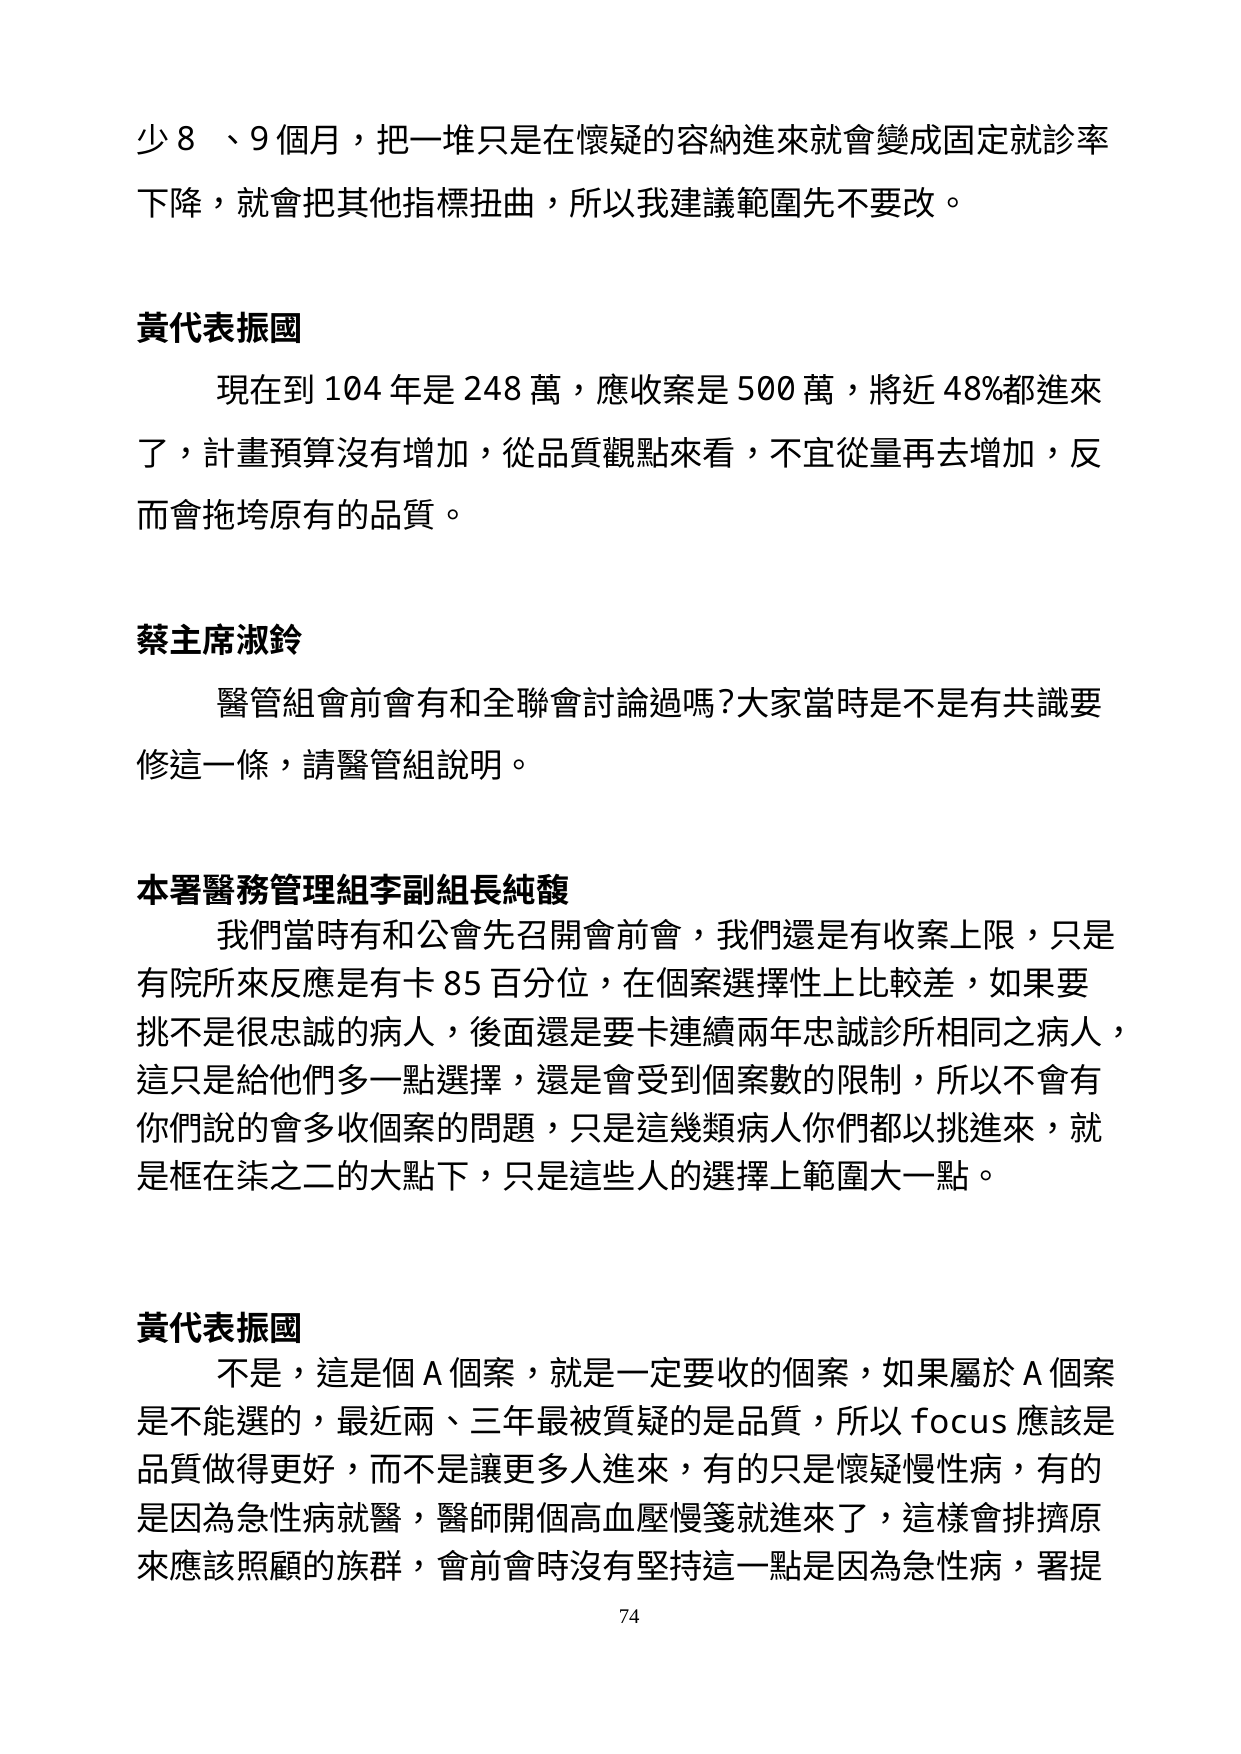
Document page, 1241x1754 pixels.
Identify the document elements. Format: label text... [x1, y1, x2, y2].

text 蔡主席淑鈴 [136, 596, 1122, 659]
text 現在到104年是248萬，應收案是500萬，將近48%都進來了，計畫預算沒有增加，從品質觀點來看，不宜從量再去增加，反而會拖垮原有的品質。 [136, 346, 1122, 534]
text 少8 、9個月，把一堆只是在懷疑的容納進來就會變成固定就診率下降，就會把其他指標扭曲，所以我建議範圍先不要改。 [136, 96, 1122, 221]
text 本署醫務管理組李副組長純馥 [136, 846, 1122, 909]
text 不是，這是個A個案，就是一定要收的個案，如果屬於A個案是不能選的，最近兩、三年最被質疑的是品質，所以focus應該是品質做得更好，而不是讓更多人進來，有的只是懷疑慢性病，有的是因為急性病就醫，醫師開個高血壓慢箋就進來了，這樣會排擠原來應該照顧的族群，會前會時沒有堅持這一點是因為急性病，署提 [136, 1346, 1122, 1588]
text 我們當時有和公會先召開會前會，我們還是有收案上限，只是有院所來反應是有卡85百分位，在個案選擇性上比較差，如果要挑不是很忠誠的病人，後面還是要卡連續兩年忠誠診所相同之病人，這只是給他們多一點選擇，還是會受到個案數的限制，所以不會有你們說的會多收個案的問題，只是這幾類病人你們都以挑進來，就是框在柒之二的大點下，只是這些人的選擇上範圍大一點。 [136, 909, 1122, 1198]
text 黃代表振國 [136, 284, 1122, 346]
text 醫管組會前會有和全聯會討論過嗎?大家當時是不是有共識要修這一條，請醫管組說明。 [136, 659, 1122, 784]
text 黃代表振國 [136, 1284, 1122, 1346]
